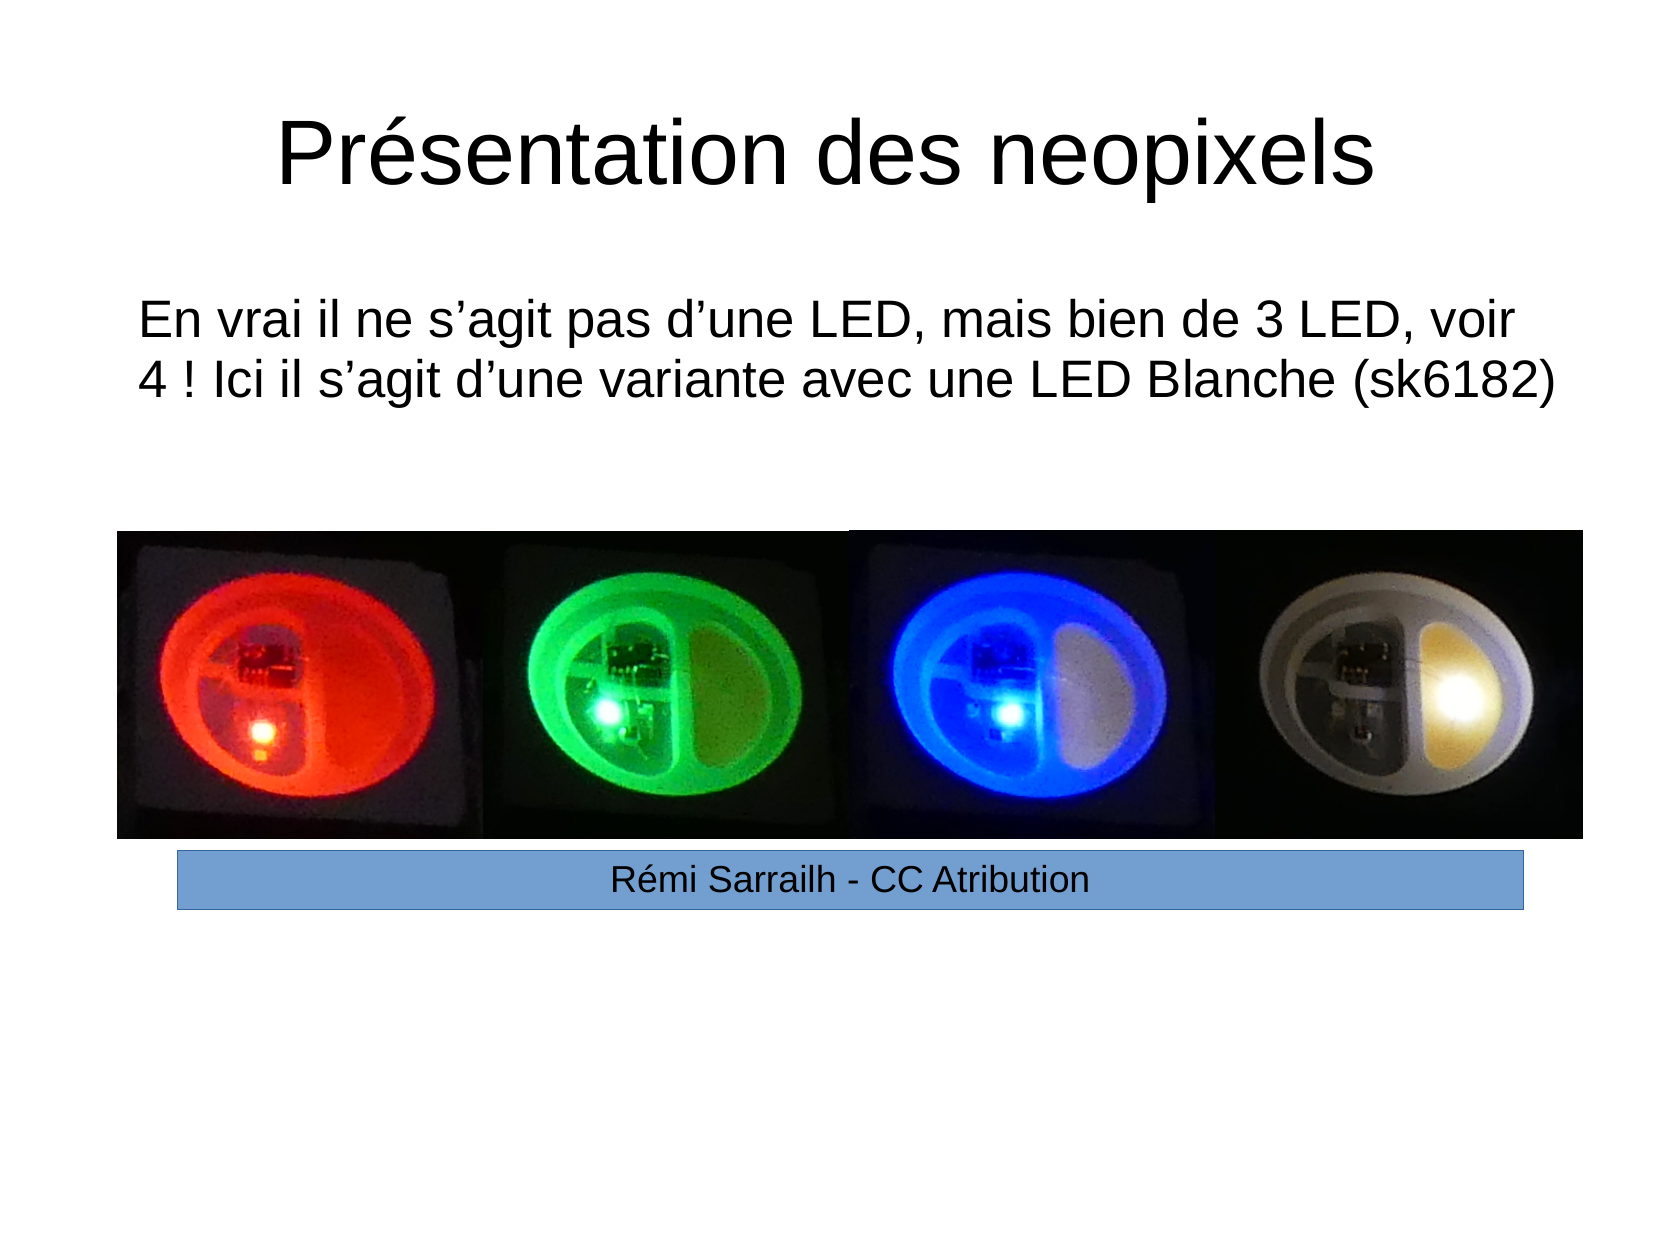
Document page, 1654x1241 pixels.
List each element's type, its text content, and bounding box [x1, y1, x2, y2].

text_box Rémi Sarrailh - CC Atribution [177, 850, 1524, 910]
list En vrai il ne s’agit pas d’une LED, mais bien de 3 LED, voir 4 ! Ici il s’agit d’une variante avec une LED Blanche (sk6182) [82, 290, 1571, 449]
title Présentation des neopixels [82, 49, 1571, 257]
picture [117, 530, 1583, 839]
